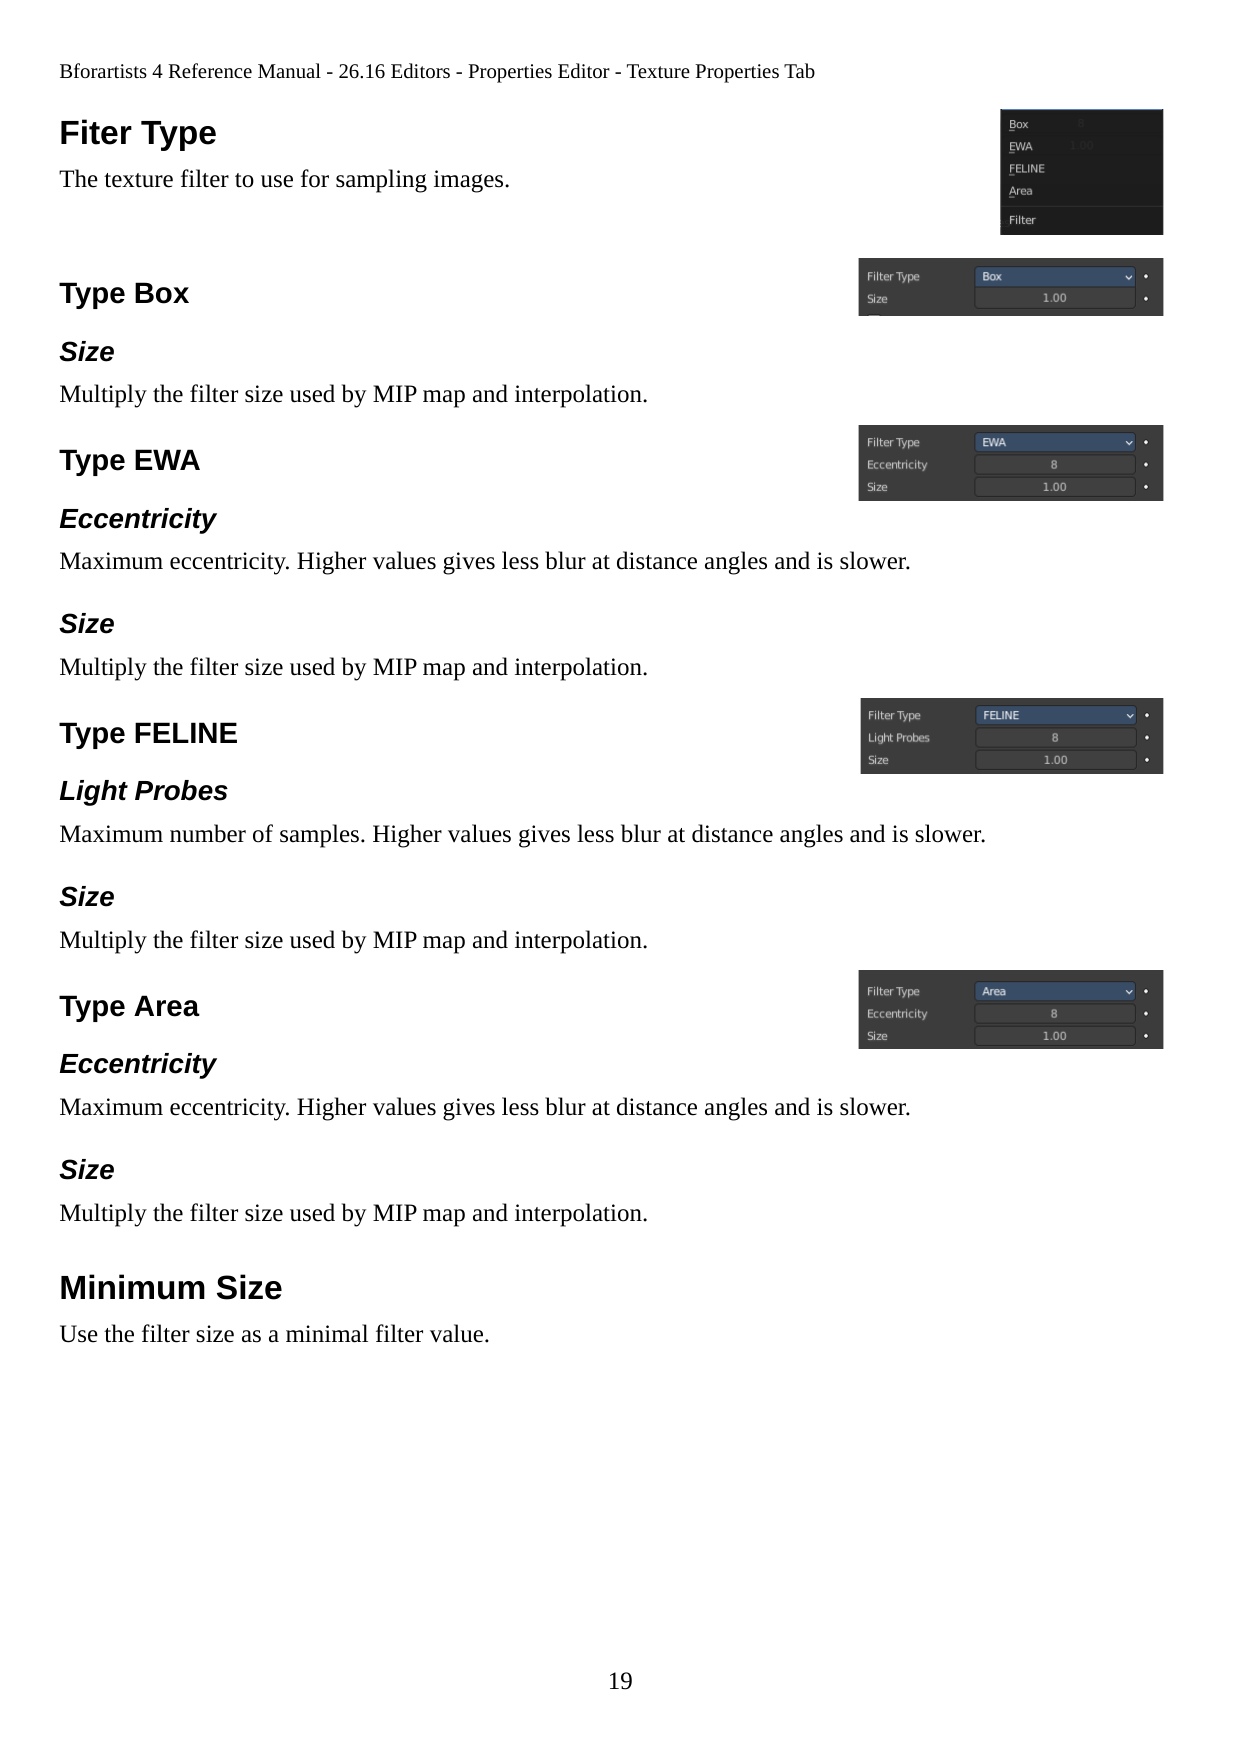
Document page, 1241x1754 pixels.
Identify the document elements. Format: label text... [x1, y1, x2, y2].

subtitle Eccentricity [59, 1047, 1181, 1079]
text Multiply the filter size used by MIP map and interpolation. [59, 925, 1181, 954]
subtitle [1164, 989, 1181, 1022]
subtitle Size [59, 608, 1181, 640]
subtitle [1164, 276, 1181, 310]
subtitle Eccentricity [59, 502, 1181, 534]
text Maximum eccentricity. Higher values gives less blur at distance angles and is slower. [59, 546, 1181, 575]
subtitle Size [59, 1153, 1181, 1185]
subtitle [1164, 443, 1181, 477]
picture [1000, 109, 1164, 235]
subtitle Size [59, 881, 1181, 912]
text Multiply the filter size used by MIP map and interpolation. [59, 379, 1181, 408]
subtitle [1164, 113, 1181, 151]
subtitle Type EWA [59, 443, 858, 477]
text Maximum number of samples. Higher values gives less blur at distance angles and is slower. [59, 819, 1181, 848]
picture [860, 698, 1164, 774]
subtitle [1164, 716, 1181, 750]
text Multiply the filter size used by MIP map and interpolation. [59, 1198, 1181, 1226]
picture [858, 970, 1164, 1049]
subtitle Fiter Type [59, 113, 1000, 151]
text Multiply the filter size used by MIP map and interpolation. [59, 652, 1181, 681]
subtitle Type Box [59, 276, 858, 310]
subtitle Size [59, 335, 1181, 367]
subtitle Type FELINE [59, 716, 860, 750]
picture [858, 425, 1164, 501]
text Use the filter size as a minimal filter value. [59, 1319, 1181, 1347]
text Maximum eccentricity. Higher values gives less blur at distance angles and is slower. [59, 1092, 1181, 1121]
picture [858, 258, 1164, 316]
subtitle Light Probes [59, 775, 1181, 807]
subtitle Type Area [59, 989, 858, 1022]
subtitle Minimum Size [59, 1268, 1181, 1306]
text The texture filter to use for sampling images. [59, 164, 1000, 192]
